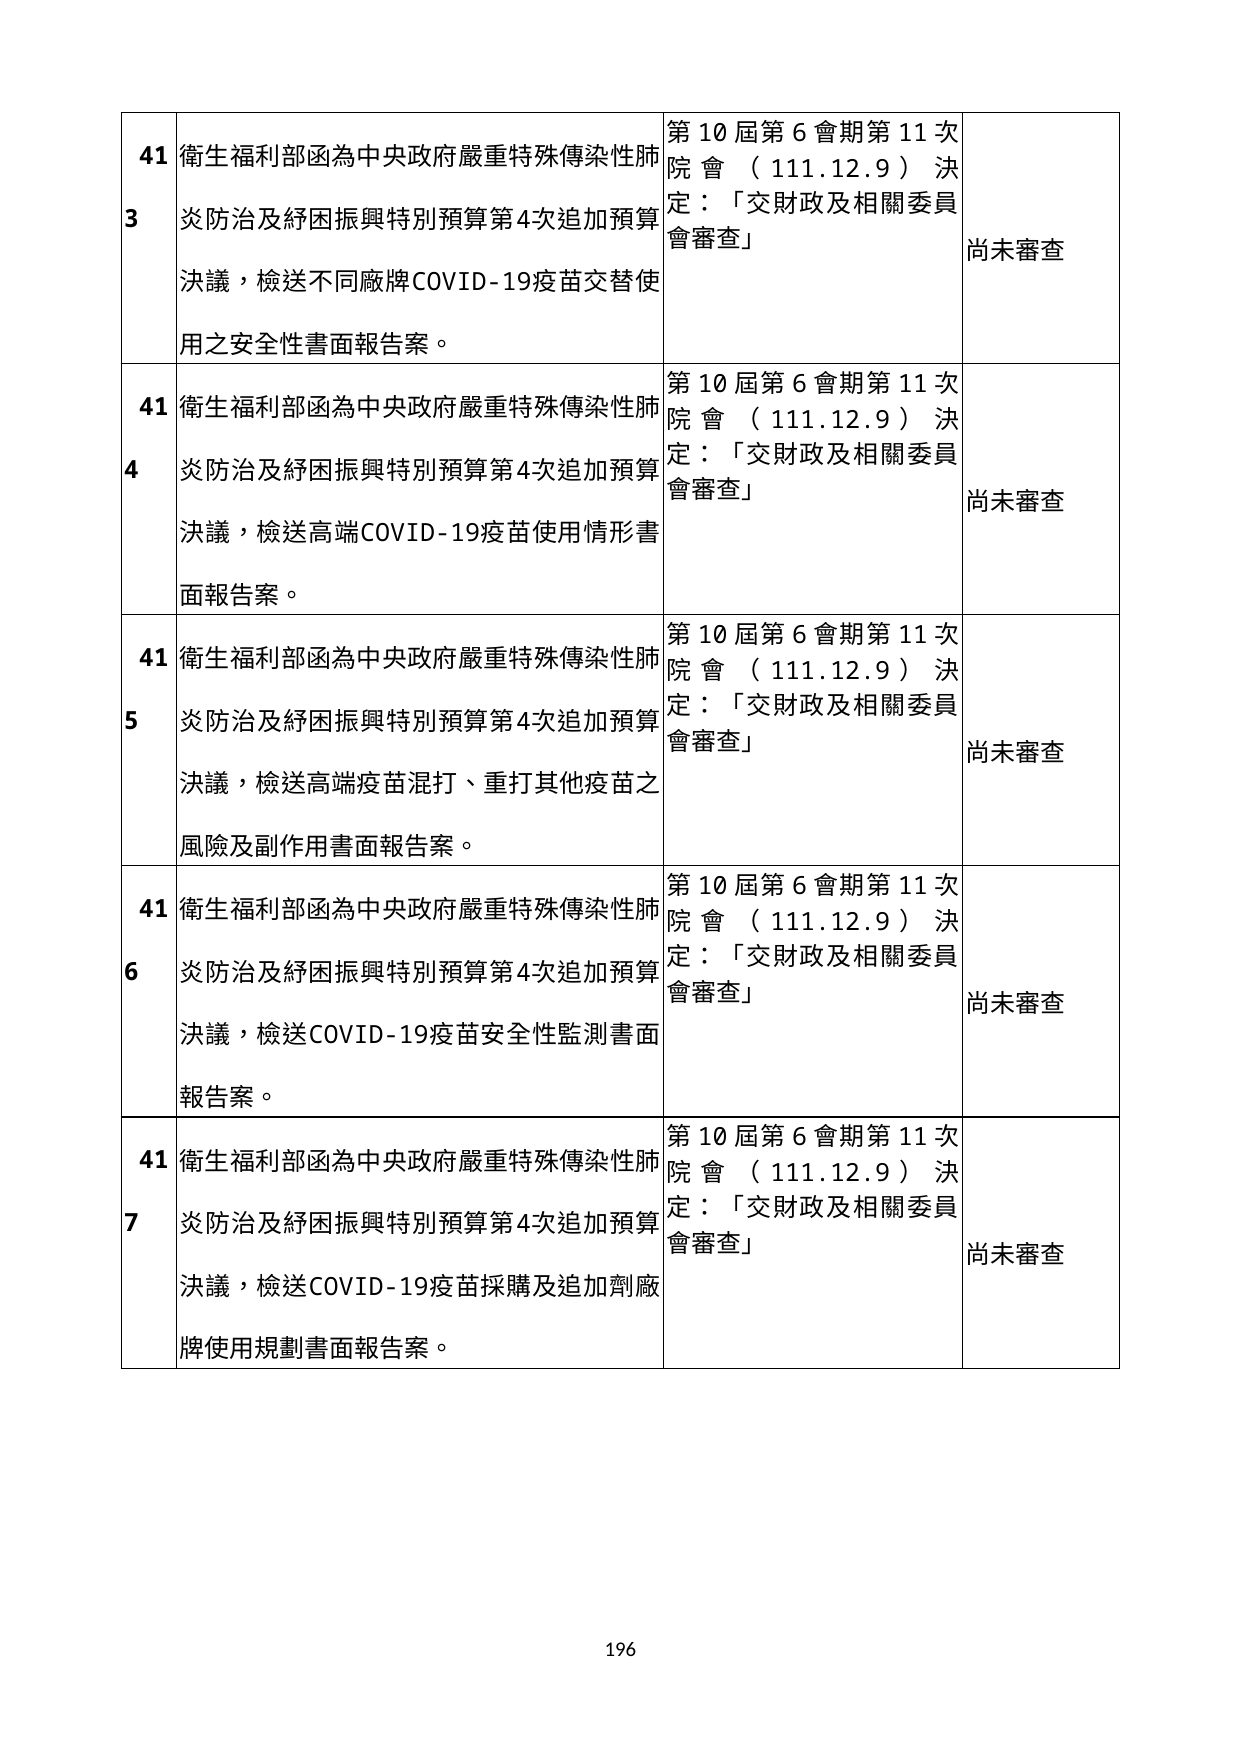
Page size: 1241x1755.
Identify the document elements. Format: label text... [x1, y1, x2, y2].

table_cell 尚未審查 [963, 364, 1119, 614]
table_cell 衛生福利部函為中央政府嚴重特殊傳染性肺炎防治及紓困振興特別預算第4次追加預算決議，檢送高端疫苗混打、重打其他疫苗之風險及副作用書面報告案。 [177, 615, 663, 865]
table_cell 尚未審查 [963, 866, 1119, 1116]
table_cell 第10屆第6會期第11次院會（111.12.9）決定：「交財政及相關委員會審查」 [664, 113, 962, 363]
table_cell 第10屆第6會期第11次院會（111.12.9）決定：「交財政及相關委員會審查」 [664, 615, 962, 865]
table_cell [122, 1118, 176, 1367]
table_cell [122, 113, 176, 363]
table_cell 衛生福利部函為中央政府嚴重特殊傳染性肺炎防治及紓困振興特別預算第4次追加預算決議，檢送COVID-19疫苗採購及追加劑廠牌使用規劃書面報告案。 [177, 1118, 663, 1367]
table_cell 尚未審查 [963, 615, 1119, 865]
table_cell [122, 615, 176, 865]
table_cell 第10屆第6會期第11次院會（111.12.9）決定：「交財政及相關委員會審查」 [664, 364, 962, 614]
table_cell 尚未審查 [963, 1118, 1119, 1367]
table_cell 尚未審查 [963, 113, 1119, 363]
table_cell 衛生福利部函為中央政府嚴重特殊傳染性肺炎防治及紓困振興特別預算第4次追加預算決議，檢送高端COVID-19疫苗使用情形書面報告案。 [177, 364, 663, 614]
table_cell [122, 866, 176, 1116]
table_cell 第10屆第6會期第11次院會（111.12.9）決定：「交財政及相關委員會審查」 [664, 866, 962, 1116]
table_cell [122, 364, 176, 614]
table_cell 衛生福利部函為中央政府嚴重特殊傳染性肺炎防治及紓困振興特別預算第4次追加預算決議，檢送不同廠牌COVID-19疫苗交替使用之安全性書面報告案。 [177, 113, 663, 363]
table_cell 第10屆第6會期第11次院會（111.12.9）決定：「交財政及相關委員會審查」 [664, 1118, 962, 1367]
table_cell 衛生福利部函為中央政府嚴重特殊傳染性肺炎防治及紓困振興特別預算第4次追加預算決議，檢送COVID-19疫苗安全性監測書面報告案。 [177, 866, 663, 1116]
